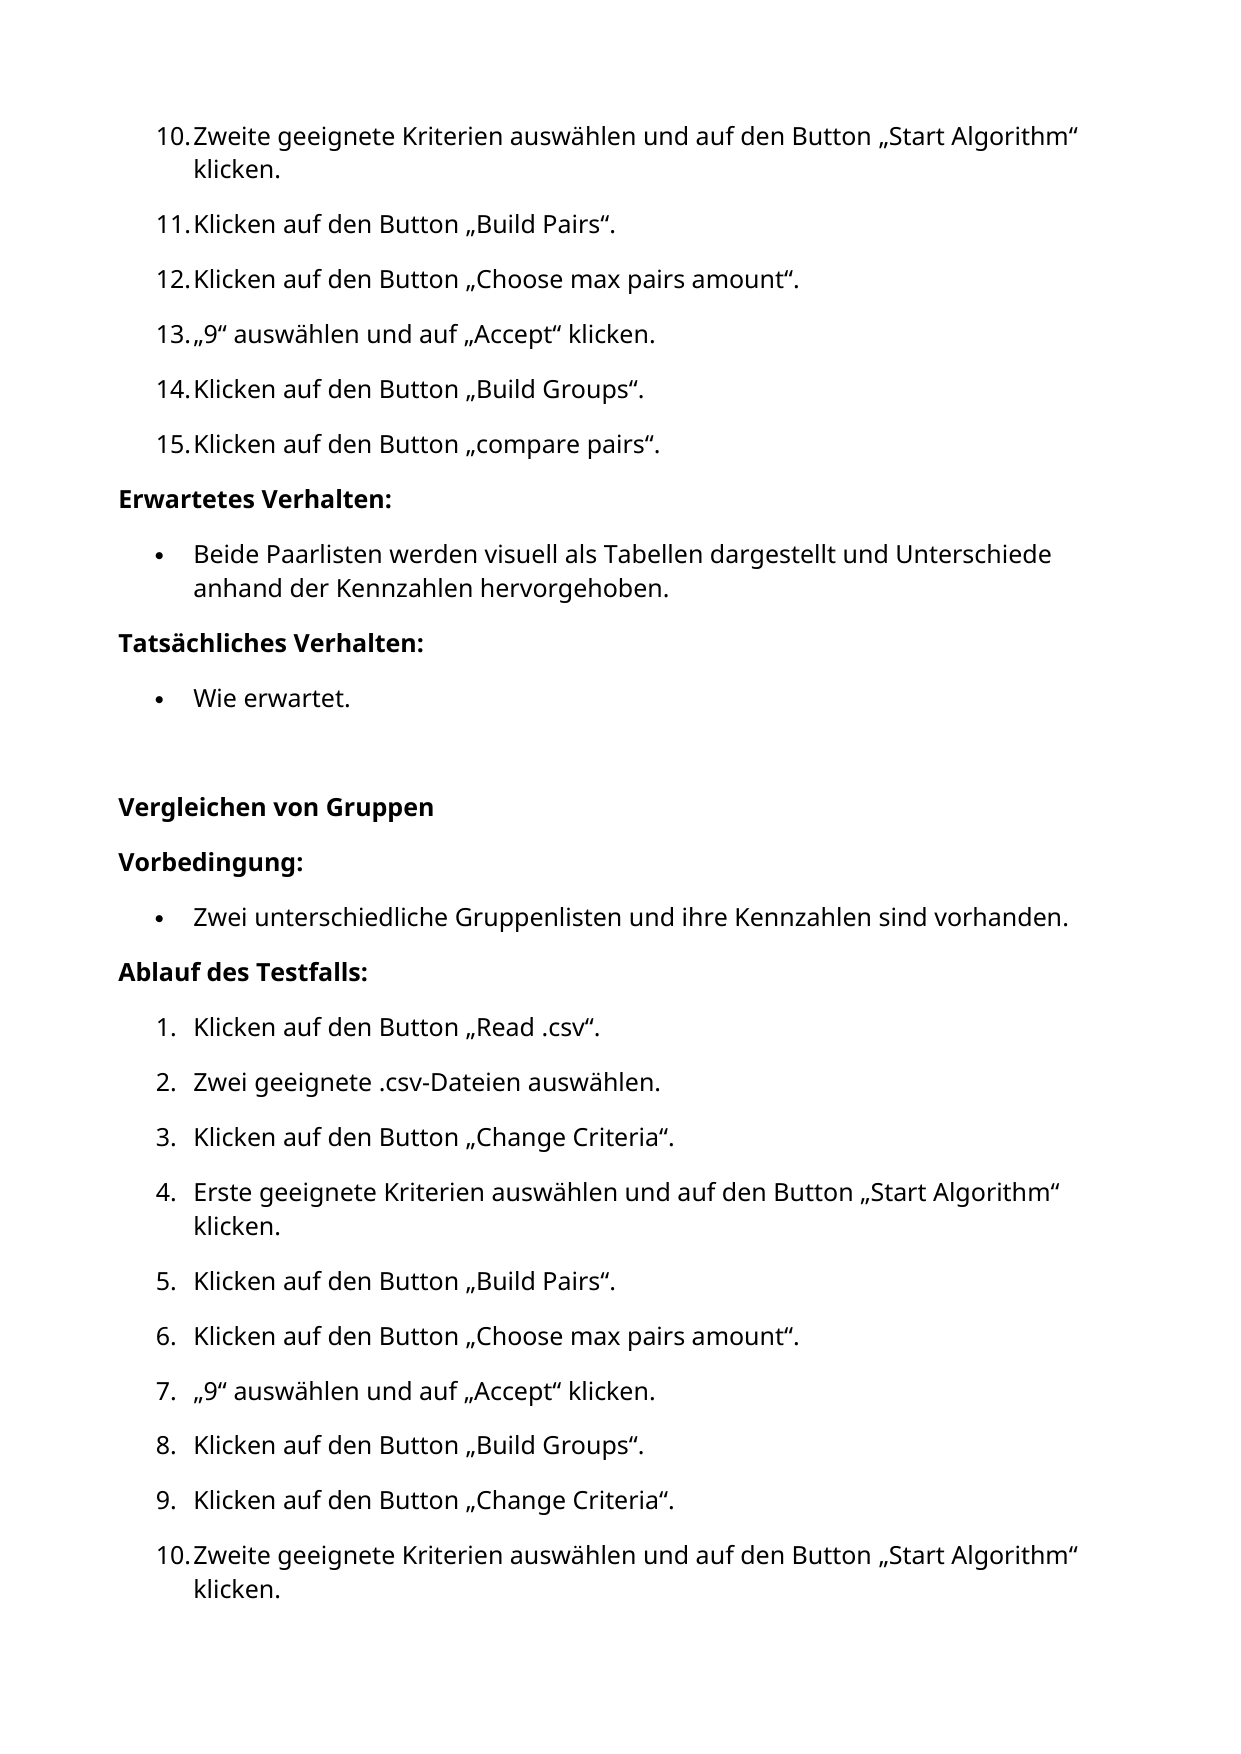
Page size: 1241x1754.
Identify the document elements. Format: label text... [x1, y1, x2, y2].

list Klicken auf den Button „Change Criteria“. [156, 1119, 1122, 1153]
text Vorbedingung: [118, 845, 1122, 879]
list Klicken auf den Button „Change Criteria“. [156, 1483, 1122, 1517]
list Erste geeignete Kriterien auswählen und auf den Button „Start Algorithm“ klicken. [156, 1174, 1122, 1242]
list Zwei unterschiedliche Gruppenlisten und ihre Kennzahlen sind vorhanden. [156, 900, 1122, 934]
list Klicken auf den Button „Build Pairs“. [156, 207, 1122, 241]
text Vergleichen von Gruppen [118, 790, 1122, 824]
list Klicken auf den Button „Choose max pairs amount“. [156, 1318, 1122, 1352]
list „9“ auswählen und auf „Accept“ klicken. [156, 317, 1122, 351]
list Beide Paarlisten werden visuell als Tabellen dargestellt und Unterschiede anhand der Kennzahlen hervorgehoben. [156, 536, 1122, 604]
list Klicken auf den Button „Choose max pairs amount“. [156, 262, 1122, 296]
list Klicken auf den Button „Build Groups“. [156, 372, 1122, 406]
list Wie erwartet. [156, 680, 1122, 714]
text Erwartetes Verhalten: [118, 482, 1122, 516]
list Zweite geeignete Kriterien auswählen und auf den Button „Start Algorithm“ klicken. [156, 1538, 1122, 1606]
list Klicken auf den Button „compare pairs“. [156, 427, 1122, 461]
list Klicken auf den Button „Build Groups“. [156, 1428, 1122, 1462]
list „9“ auswählen und auf „Accept“ klicken. [156, 1373, 1122, 1407]
text Tatsächliches Verhalten: [118, 625, 1122, 659]
list Zwei geeignete .csv-Dateien auswählen. [156, 1064, 1122, 1099]
list Klicken auf den Button „Build Pairs“. [156, 1263, 1122, 1297]
text Ablauf des Testfalls: [118, 955, 1122, 989]
list Zweite geeignete Kriterien auswählen und auf den Button „Start Algorithm“ klicken. [156, 118, 1122, 186]
list Klicken auf den Button „Read .csv“. [156, 1010, 1122, 1044]
